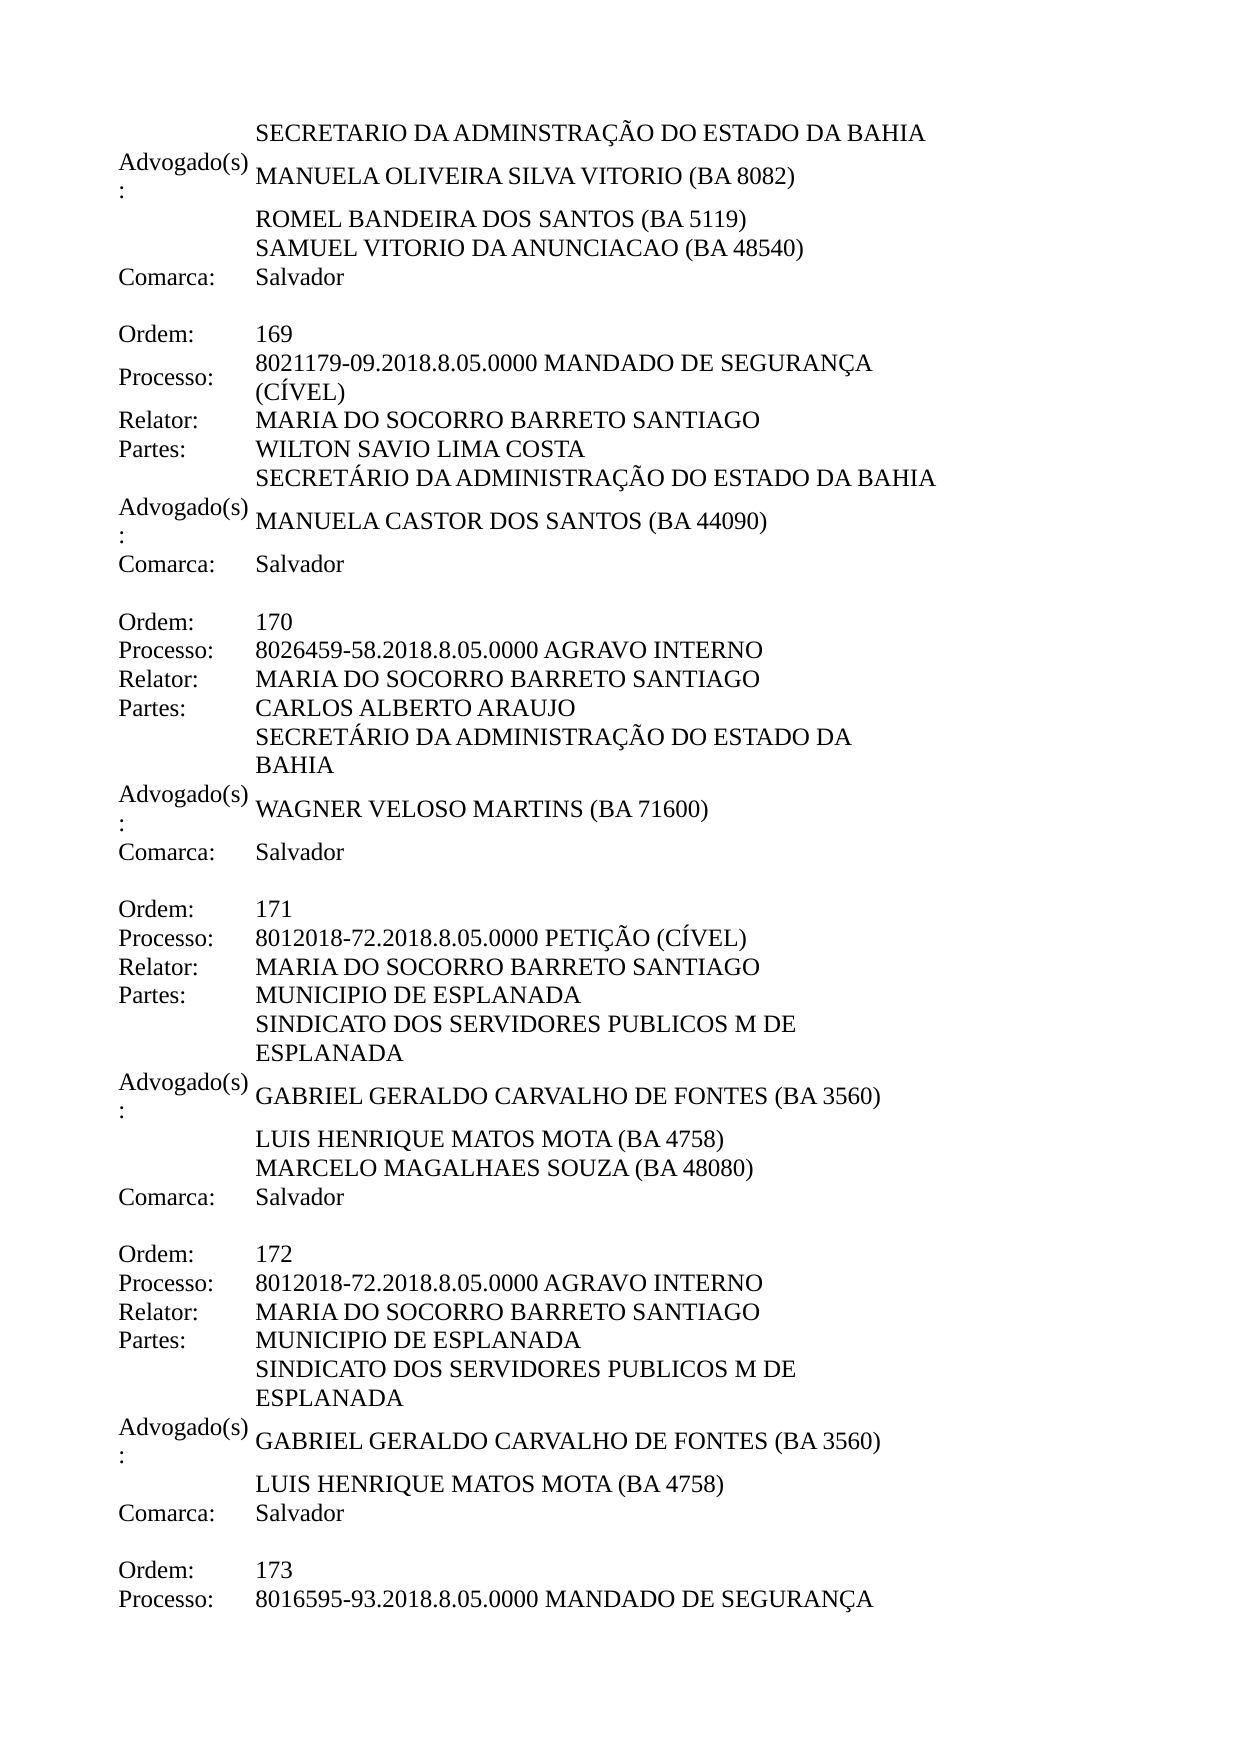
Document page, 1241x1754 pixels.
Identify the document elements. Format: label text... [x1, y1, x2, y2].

table_cell Comarca: [118, 1498, 255, 1527]
table_cell LUIS HENRIQUE MATOS MOTA (BA 4758) [255, 1469, 951, 1498]
table_header Ordem: [118, 1239, 255, 1268]
table_cell 8012018-72.2018.8.05.0000 PETIÇÃO (CÍVEL) [255, 923, 951, 952]
table_cell [118, 1469, 255, 1498]
table_cell Partes: [118, 981, 255, 1009]
table_cell [118, 1009, 255, 1067]
table_cell Advogado(s): [118, 1067, 255, 1124]
table_cell SECRETÁRIO DA ADMINISTRAÇÃO DO ESTADO DA BAHIA [255, 722, 936, 779]
table_cell Salvador [255, 1182, 951, 1211]
table_cell MARIA DO SOCORRO BARRETO SANTIAGO [255, 1297, 951, 1326]
table_cell LUIS HENRIQUE MATOS MOTA (BA 4758) [255, 1124, 951, 1153]
table_cell [118, 1354, 255, 1412]
table_cell Processo: [118, 923, 255, 952]
table_cell Processo: [118, 348, 255, 406]
table_cell Processo: [118, 1584, 255, 1613]
table_cell [118, 233, 255, 262]
table_cell MARIA DO SOCORRO BARRETO SANTIAGO [255, 664, 936, 693]
table_cell Comarca: [118, 1182, 255, 1211]
table_header 170 [255, 607, 936, 636]
table_header 171 [255, 894, 951, 923]
table_cell Salvador [255, 262, 969, 291]
table_cell Relator: [118, 952, 255, 981]
table_cell MUNICIPIO DE ESPLANADA [255, 981, 951, 1009]
table_cell MANUELA OLIVEIRA SILVA VITORIO (BA 8082) [255, 147, 969, 204]
table_header 173 [255, 1556, 969, 1584]
table_cell SINDICATO DOS SERVIDORES PUBLICOS M DE ESPLANADA [255, 1354, 951, 1412]
table_cell Advogado(s): [118, 492, 255, 549]
table_cell Comarca: [118, 262, 255, 291]
table_header 169 [255, 319, 968, 348]
table_cell Salvador [255, 837, 936, 866]
table_cell Salvador [255, 1498, 951, 1527]
table_cell ROMEL BANDEIRA DOS SANTOS (BA 5119) [255, 204, 969, 233]
table_cell Partes: [118, 693, 255, 722]
table_cell WAGNER VELOSO MARTINS (BA 71600) [255, 779, 936, 837]
table_cell Processo: [118, 636, 255, 664]
table_cell Relator: [118, 664, 255, 693]
table_header Ordem: [118, 607, 255, 636]
table_cell [118, 204, 255, 233]
table_cell Relator: [118, 406, 255, 434]
table_cell Comarca: [118, 549, 255, 578]
table_cell [118, 1153, 255, 1182]
table_cell 8012018-72.2018.8.05.0000 AGRAVO INTERNO [255, 1268, 951, 1297]
table_cell Partes: [118, 434, 255, 463]
table_cell 8021179-09.2018.8.05.0000 MANDADO DE SEGURANÇA (CÍVEL) [255, 348, 968, 406]
table_cell MANUELA CASTOR DOS SANTOS (BA 44090) [255, 492, 968, 549]
table_cell Partes: [118, 1326, 255, 1354]
table_header Ordem: [118, 894, 255, 923]
table_cell SECRETÁRIO DA ADMINISTRAÇÃO DO ESTADO DA BAHIA [255, 463, 968, 492]
table_cell Salvador [255, 549, 968, 578]
table_header 172 [255, 1239, 951, 1268]
table_cell MARIA DO SOCORRO BARRETO SANTIAGO [255, 952, 951, 981]
table_cell CARLOS ALBERTO ARAUJO [255, 693, 936, 722]
table_cell [118, 118, 255, 147]
table_cell GABRIEL GERALDO CARVALHO DE FONTES (BA 3560) [255, 1412, 951, 1469]
table_cell Comarca: [118, 837, 255, 866]
table_cell MUNICIPIO DE ESPLANADA [255, 1326, 951, 1354]
table_cell 8016595-93.2018.8.05.0000 MANDADO DE SEGURANÇA [255, 1584, 969, 1613]
table_cell Relator: [118, 1297, 255, 1326]
table_header Ordem: [118, 1556, 255, 1584]
table_header Ordem: [118, 319, 255, 348]
table_cell [118, 722, 255, 779]
table_cell SECRETARIO DA ADMINSTRAÇÃO DO ESTADO DA BAHIA [255, 118, 969, 147]
table_cell MARCELO MAGALHAES SOUZA (BA 48080) [255, 1153, 951, 1182]
table_cell [118, 1124, 255, 1153]
table_cell [118, 463, 255, 492]
table_cell GABRIEL GERALDO CARVALHO DE FONTES (BA 3560) [255, 1067, 951, 1124]
table_cell SINDICATO DOS SERVIDORES PUBLICOS M DE ESPLANADA [255, 1009, 951, 1067]
table_cell Advogado(s): [118, 1412, 255, 1469]
table_cell WILTON SAVIO LIMA COSTA [255, 434, 968, 463]
table_cell Advogado(s): [118, 147, 255, 204]
table_cell 8026459-58.2018.8.05.0000 AGRAVO INTERNO [255, 636, 936, 664]
table_cell Processo: [118, 1268, 255, 1297]
table_cell MARIA DO SOCORRO BARRETO SANTIAGO [255, 406, 968, 434]
table_cell SAMUEL VITORIO DA ANUNCIACAO (BA 48540) [255, 233, 969, 262]
table_cell Advogado(s): [118, 779, 255, 837]
